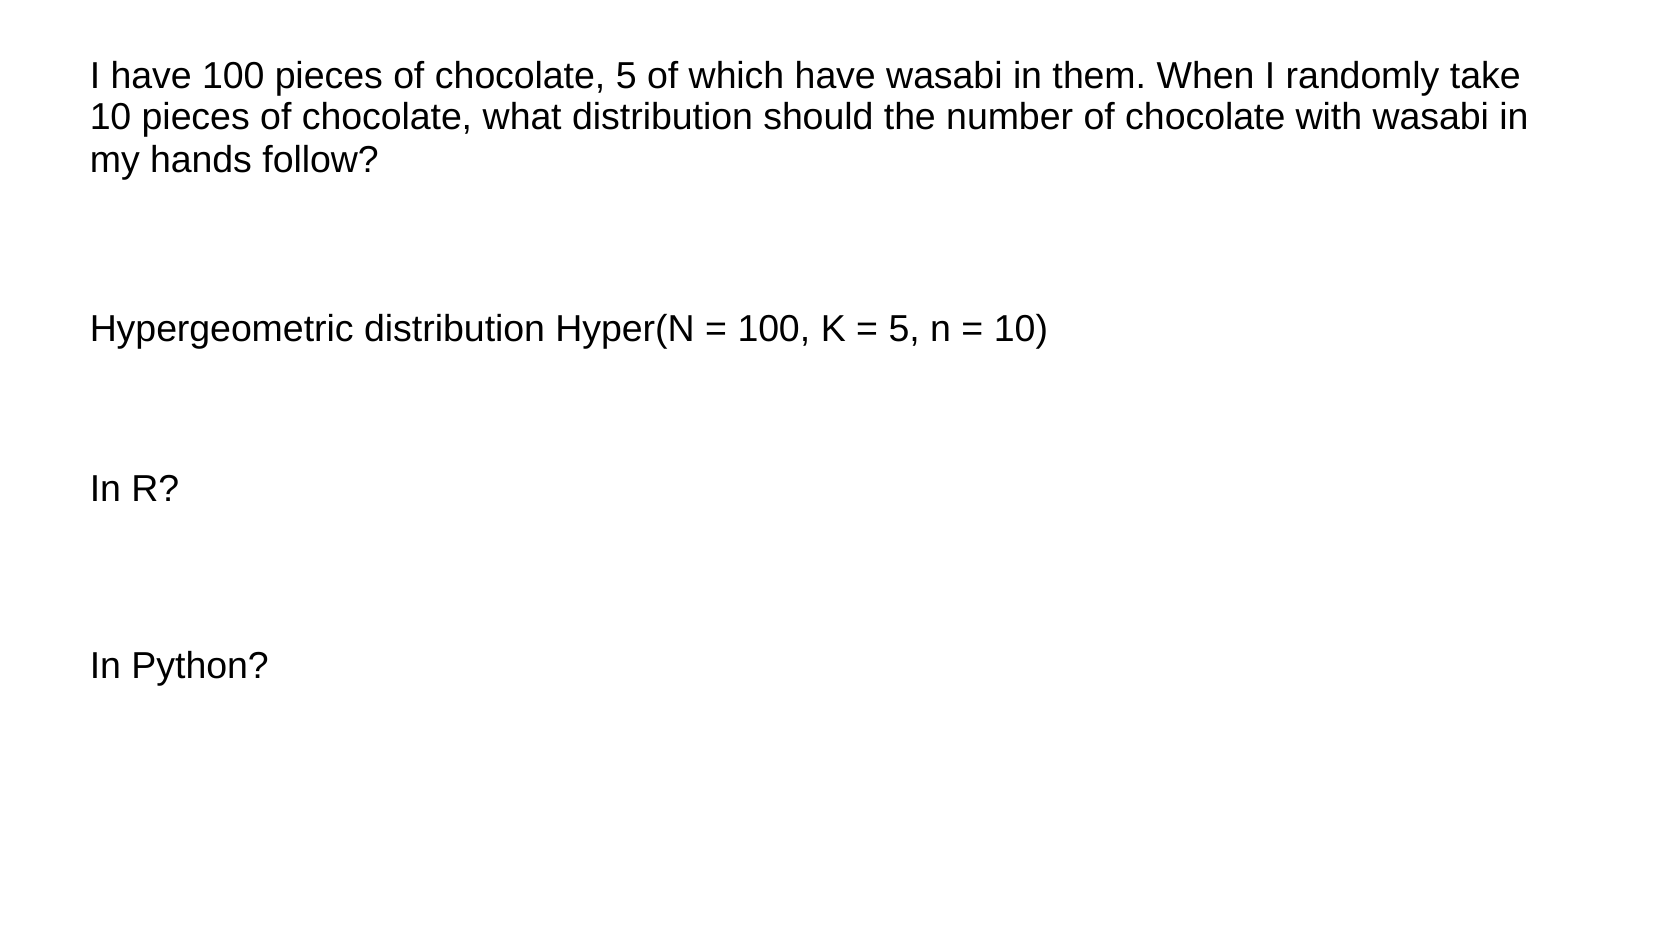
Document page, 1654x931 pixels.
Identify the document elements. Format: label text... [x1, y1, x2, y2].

text_box I have 100 pieces of chocolate, 5 of which have wasabi in them. When I randomly take 10 pieces of chocolate, what distribution should the number of chocolate with wasabi in my hands follow? [75, 46, 1576, 188]
text_box In R? [75, 460, 1576, 517]
text_box Hypergeometric distribution Hyper(N = 100, K = 5, n = 10) [75, 300, 1276, 357]
text_box In Python? [75, 637, 1576, 695]
